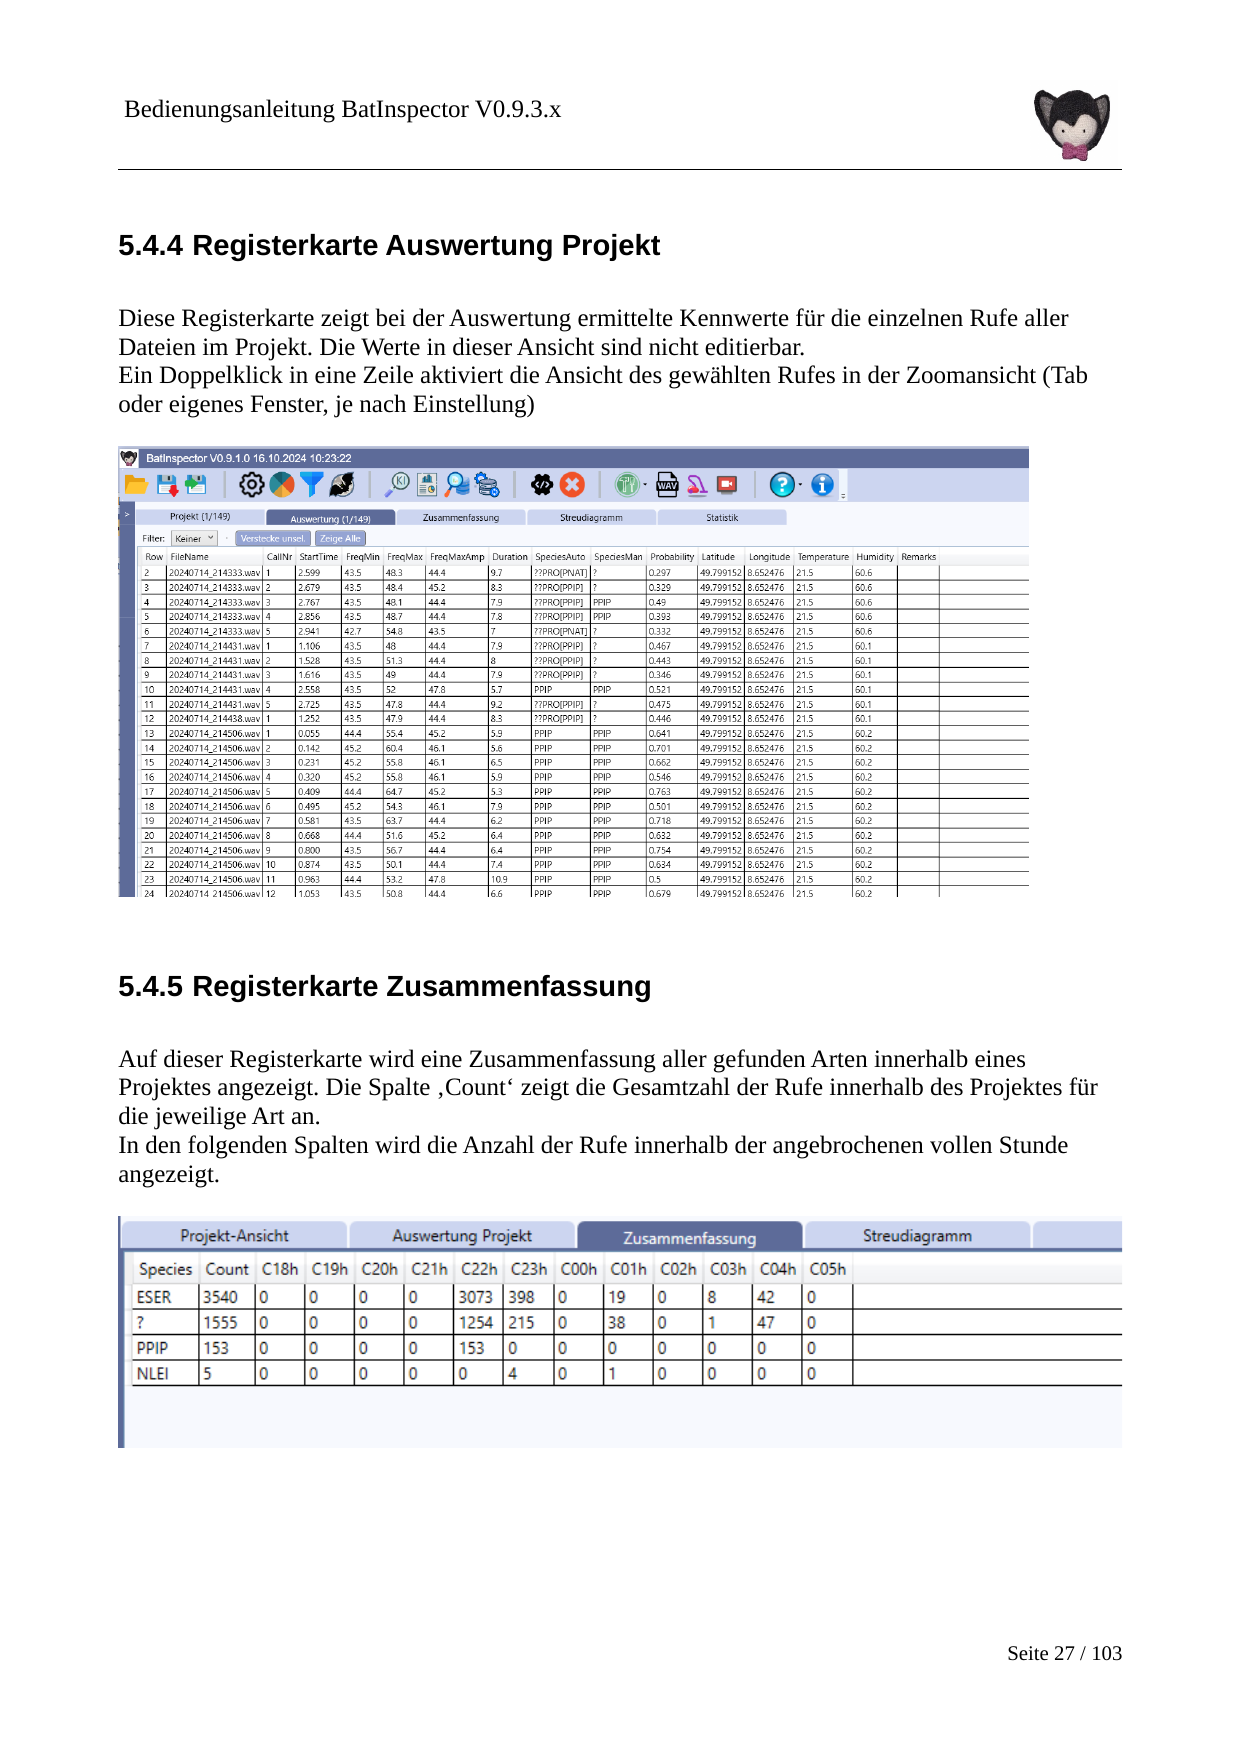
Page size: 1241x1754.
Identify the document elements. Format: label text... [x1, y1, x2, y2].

subtitle Registerkarte Zusammenfassung [118, 969, 1122, 1002]
picture [118, 1216, 1123, 1448]
picture [118, 446, 1029, 897]
text Auf dieser Registerkarte wird eine Zusammenfassung aller gefunden Arten innerhalb eines Projektes angezeigt. Die Spalte ‚Count‘ zeigt die Gesamtzahl der Rufe innerhalb des Projektes für die jeweilige Art an. [118, 1044, 1122, 1130]
text Diese Registerkarte zeigt bei der Auswertung ermittelte Kennwerte für die einzelnen Rufe aller Dateien im Projekt. Die Werte in dieser Ansicht sind nicht editierbar. [118, 303, 1122, 361]
picture [1030, 80, 1119, 169]
subtitle Registerkarte Auswertung Projekt [118, 228, 1122, 262]
text In den folgenden Spalten wird die Anzahl der Rufe innerhalb der angebrochenen vollen Stunde angezeigt. [118, 1130, 1122, 1187]
text Ein Doppelklick in eine Zeile aktiviert die Ansicht des gewählten Rufes in der Zoomansicht (Tab oder eigenes Fenster, je nach Einstellung) [118, 361, 1122, 418]
